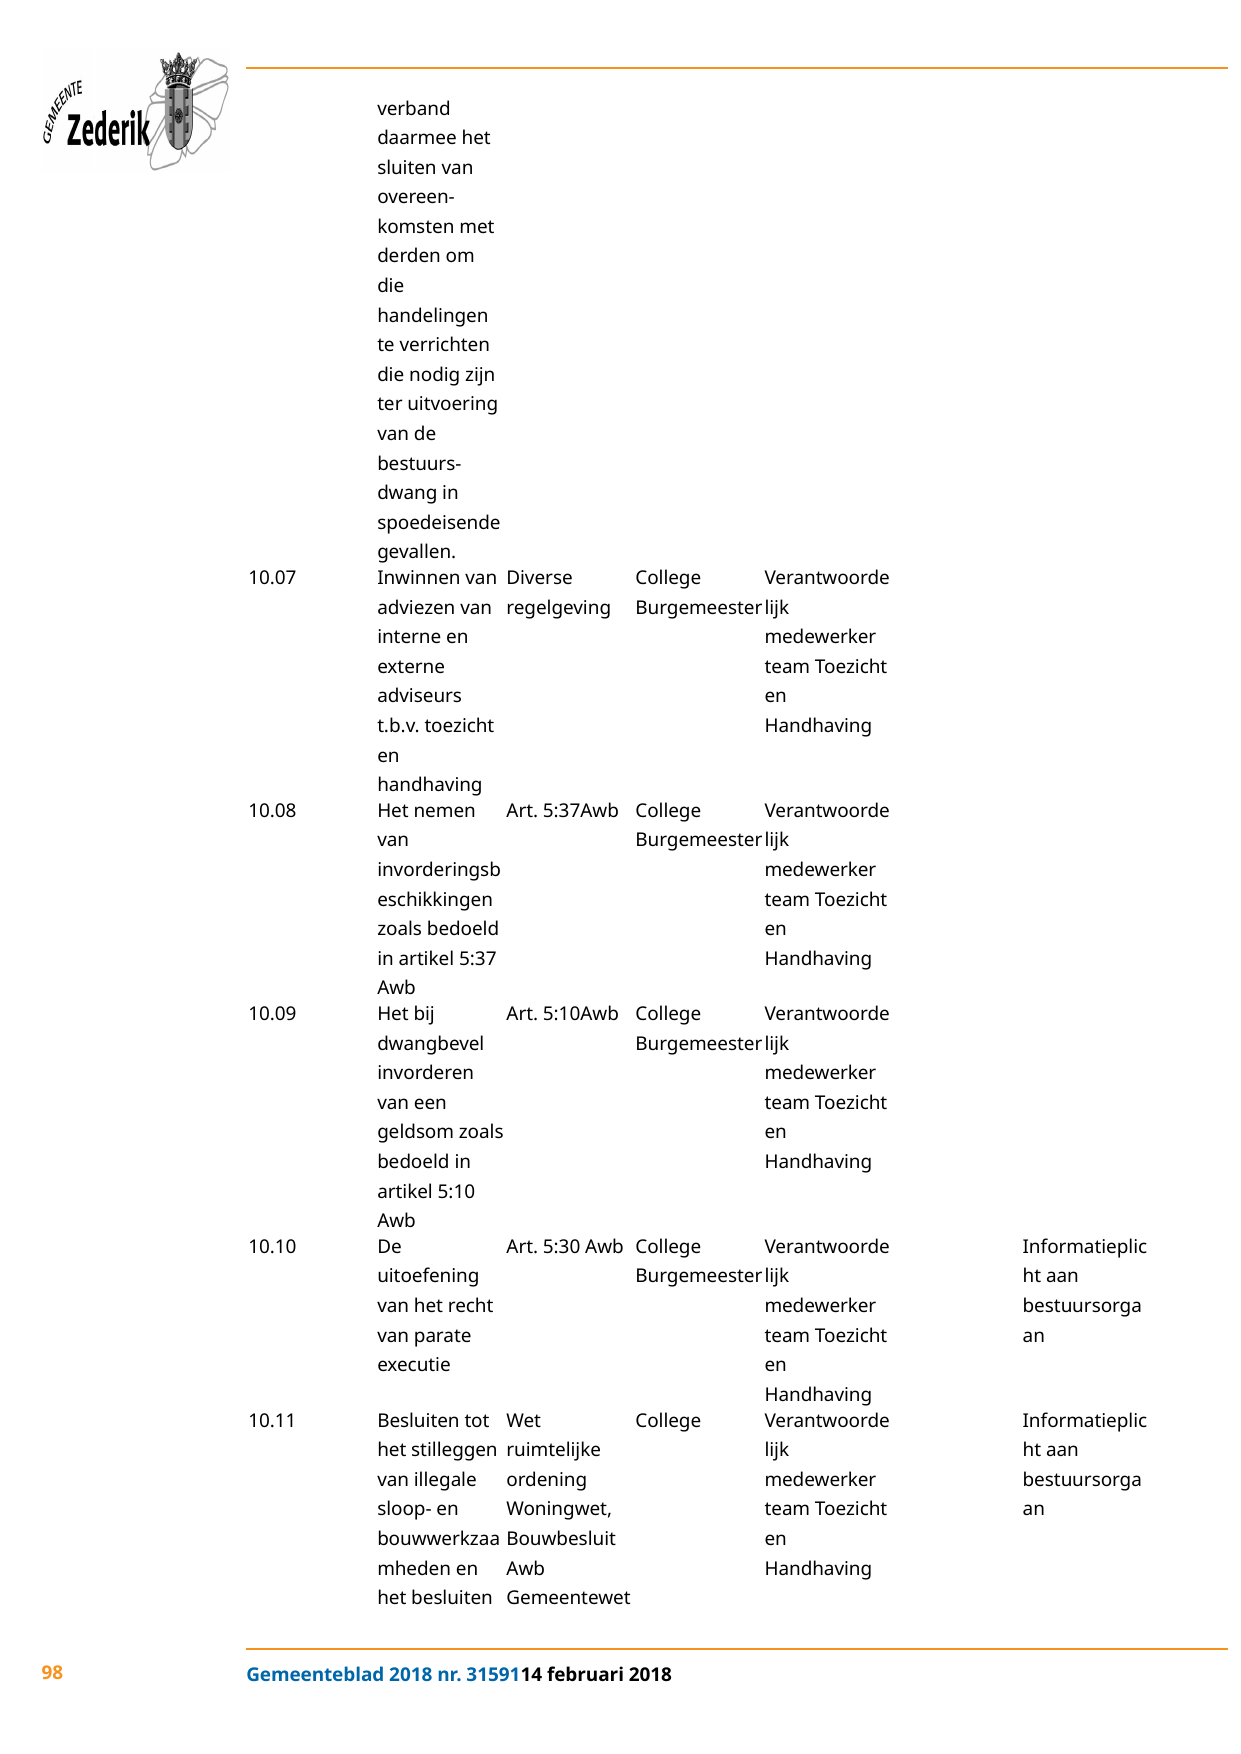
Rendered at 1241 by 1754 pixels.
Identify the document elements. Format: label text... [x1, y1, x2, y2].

table_cell Informatieplicht aan bestuursorgaan [1023, 1233, 1152, 1407]
table_cell Wet ruimtelijke ordening Woningwet, Bouwbesluit Awb Gemeentewet [506, 1407, 635, 1610]
table_cell College Burgemeester [635, 1000, 764, 1233]
table_cell Informatieplicht aan bestuursorgaan [1023, 1407, 1152, 1610]
table_cell [635, 95, 764, 564]
table_cell [894, 95, 1022, 564]
table_cell Art. 5:10Awb [506, 1000, 635, 1233]
table_cell 10.07 [248, 564, 377, 797]
table_cell Verantwoordelijk medewerker team Toezicht en Handhaving [764, 1233, 893, 1407]
table_cell Besluiten tot het stilleggen van illegale sloop- en bouwwerkzaamheden en het besluiten [377, 1407, 506, 1610]
table_cell verband daarmee het sluiten van overeen-komsten met derden om die handelingen te verrichten die nodig zijn ter uitvoering van de bestuurs-dwang in spoedeisende gevallen. [377, 95, 506, 564]
table_cell [894, 564, 1022, 797]
table_cell Het bij dwangbevel invorderen van een geldsom zoals bedoeld in artikel 5:10 Awb [377, 1000, 506, 1233]
table_cell [894, 1407, 1022, 1610]
table_cell Diverse regelgeving [506, 564, 635, 797]
table_cell Verantwoordelijk medewerker team Toezicht en Handhaving [764, 797, 893, 1000]
table_cell [894, 797, 1022, 1000]
table_cell College Burgemeester [635, 797, 764, 1000]
table_cell 10.11 [248, 1407, 377, 1610]
picture [41, 47, 231, 172]
table_cell Verantwoordelijk medewerker team Toezicht en Handhaving [764, 564, 893, 797]
table_cell Art. 5:37Awb [506, 797, 635, 1000]
table_cell College Burgemeester [635, 564, 764, 797]
table_cell [1023, 95, 1152, 564]
table_cell 10.09 [248, 1000, 377, 1233]
table_cell [894, 1000, 1022, 1233]
table_cell [506, 95, 635, 564]
table_cell College Burgemeester [635, 1233, 764, 1407]
table_cell [1023, 797, 1152, 1000]
table_cell 10.10 [248, 1233, 377, 1407]
table_cell [894, 1233, 1022, 1407]
table_cell Het nemen van invorderingsbeschikkingen zoals bedoeld in artikel 5:37 Awb [377, 797, 506, 1000]
table_cell Inwinnen van adviezen van interne en externe adviseurs t.b.v. toezicht en handhaving [377, 564, 506, 797]
table_cell Verantwoordelijk medewerker team Toezicht en Handhaving [764, 1407, 893, 1610]
table_cell De uitoefening van het recht van parate executie [377, 1233, 506, 1407]
table_cell 10.08 [248, 797, 377, 1000]
table_cell College [635, 1407, 764, 1610]
table_cell [764, 95, 893, 564]
table_cell Art. 5:30 Awb [506, 1233, 635, 1407]
table_cell [248, 95, 377, 564]
table_cell Verantwoordelijk medewerker team Toezicht en Handhaving [764, 1000, 893, 1233]
table_cell [1023, 1000, 1152, 1233]
table_cell [1023, 564, 1152, 797]
